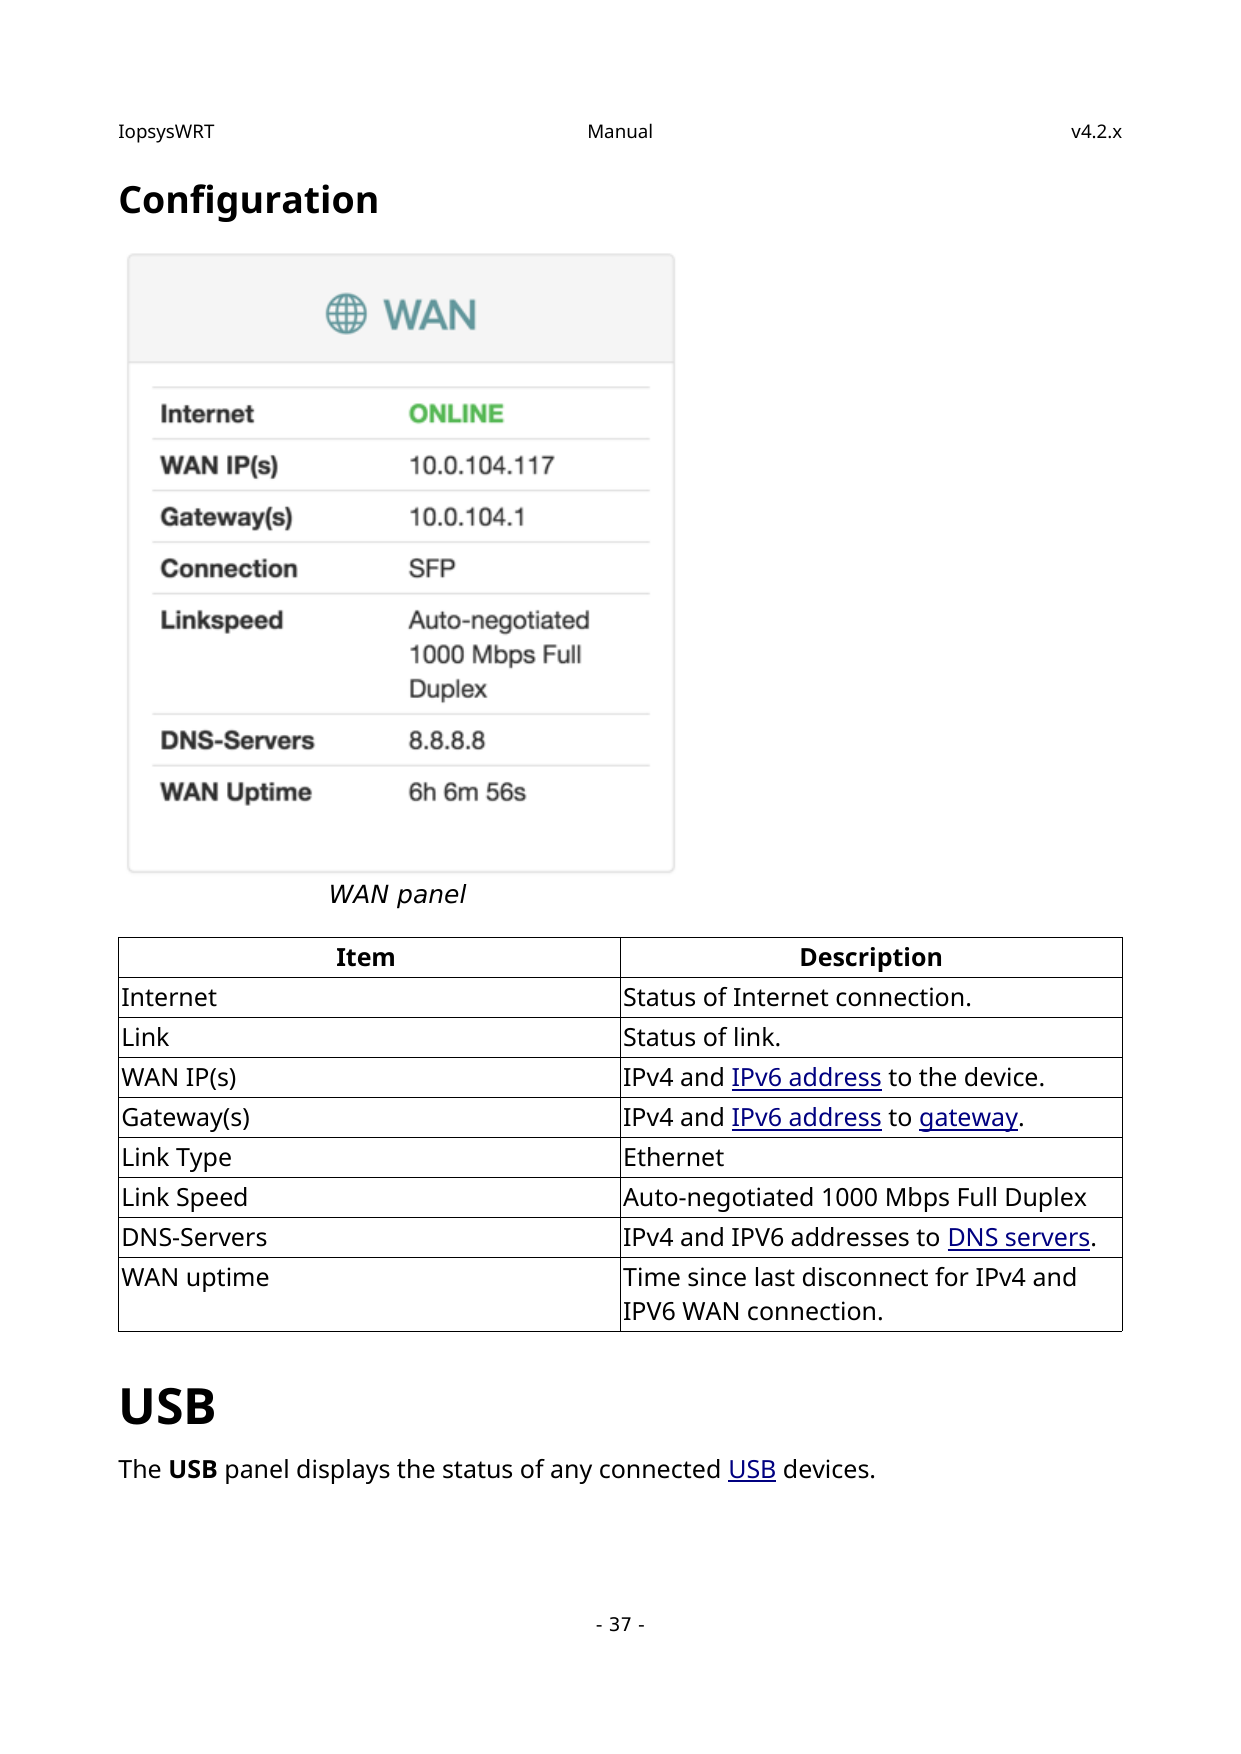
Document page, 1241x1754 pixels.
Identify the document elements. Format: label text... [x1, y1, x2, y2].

picture [118, 249, 679, 881]
table_cell Status of link. [621, 1018, 1122, 1057]
table_cell DNS-Servers [119, 1218, 620, 1257]
table_cell Link Type [119, 1138, 620, 1177]
table_cell Gateway(s) [119, 1098, 620, 1137]
table_cell WAN uptime [119, 1258, 620, 1331]
table_cell Ethernet [621, 1138, 1122, 1177]
table_cell Link Speed [119, 1178, 620, 1217]
table_cell IPv4 and IPV6 addresses to DNS servers. [621, 1218, 1122, 1257]
table_header Description [621, 938, 1122, 977]
table_cell Link [119, 1018, 620, 1057]
subtitle Configuration [118, 173, 1122, 224]
table_cell Auto-negotiated 1000 Mbps Full Duplex [621, 1178, 1122, 1217]
table_cell IPv4 and IPv6 address to the device. [621, 1058, 1122, 1097]
table_header Item [119, 938, 620, 977]
text The USB panel displays the status of any connected USB devices. [118, 1451, 1122, 1486]
table_cell Time since last disconnect for IPv4 and IPV6 WAN connection. [621, 1258, 1122, 1331]
table_cell WAN IP(s) [119, 1058, 620, 1097]
table_cell Status of Internet connection. [621, 978, 1122, 1017]
subtitle USB [118, 1371, 1122, 1439]
table_cell IPv4 and IPv6 address to gateway. [621, 1098, 1122, 1137]
text WAN panel [118, 881, 679, 909]
table_cell Internet [119, 978, 620, 1017]
